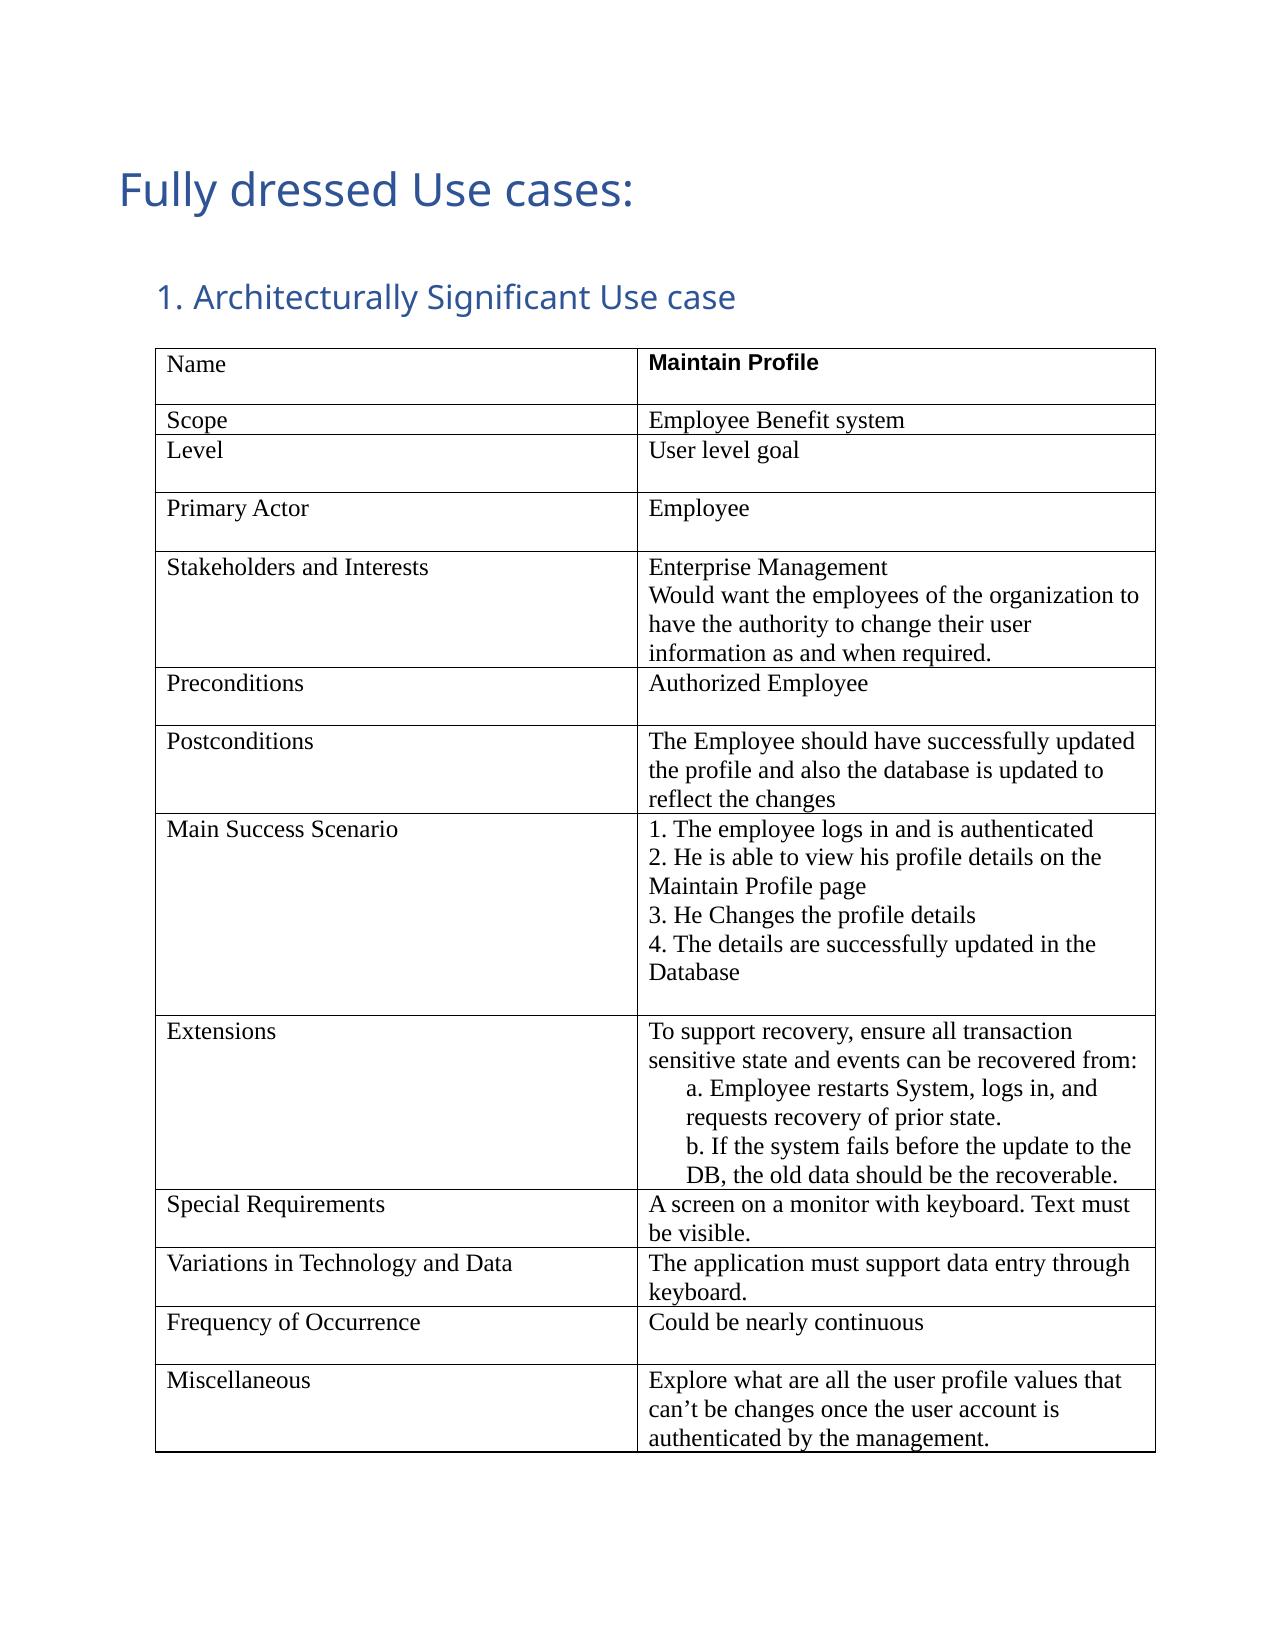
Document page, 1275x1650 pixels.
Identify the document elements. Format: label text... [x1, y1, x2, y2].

table_cell Postconditions [156, 726, 637, 813]
table_cell Main Success Scenario [156, 814, 637, 1015]
table_cell To support recovery, ensure all transaction sensitive state and events can be recovered from: a. Employee restarts System, logs in, and requests recovery of prior state. b. If the system fails before the update to the DB, the old data should be the recoverable. [638, 1016, 1155, 1188]
table_cell Explore what are all the user profile values that can’t be changes once the user account is authenticated by the management. [638, 1365, 1155, 1451]
table_header Name [156, 349, 637, 404]
subtitle Architecturally Significant Use case [156, 274, 1157, 319]
subtitle Fully dressed Use cases: [118, 157, 1157, 220]
table_cell User level goal [638, 435, 1155, 492]
table_cell Scope [156, 405, 637, 434]
table_cell Authorized Employee [638, 668, 1155, 725]
table_cell Enterprise Management Would want the employees of the organization to have the authority to change their user information as and when required. [638, 552, 1155, 667]
table_cell Employee [638, 493, 1155, 551]
table_cell The Employee should have successfully updated the profile and also the database is updated to reflect the changes [638, 726, 1155, 813]
table_cell 1. The employee logs in and is authenticated 2. He is able to view his profile details on the Maintain Profile page 3. He Changes the profile details 4. The details are successfully updated in the Database [638, 814, 1155, 1015]
table_cell Preconditions [156, 668, 637, 725]
table_cell Employee Benefit system [638, 405, 1155, 434]
table_cell Could be nearly continuous [638, 1307, 1155, 1364]
table_cell Extensions [156, 1016, 637, 1188]
table_cell Variations in Technology and Data [156, 1248, 637, 1306]
table_cell A screen on a monitor with keyboard. Text must be visible. [638, 1190, 1155, 1247]
table_cell The application must support data entry through keyboard. [638, 1248, 1155, 1306]
table_cell Primary Actor [156, 493, 637, 551]
table_cell Frequency of Occurrence [156, 1307, 637, 1364]
table_header Maintain Profile [638, 349, 1155, 404]
table_cell Miscellaneous [156, 1365, 637, 1451]
table_cell Stakeholders and Interests [156, 552, 637, 667]
table_cell Level [156, 435, 637, 492]
table_cell Special Requirements [156, 1190, 637, 1247]
